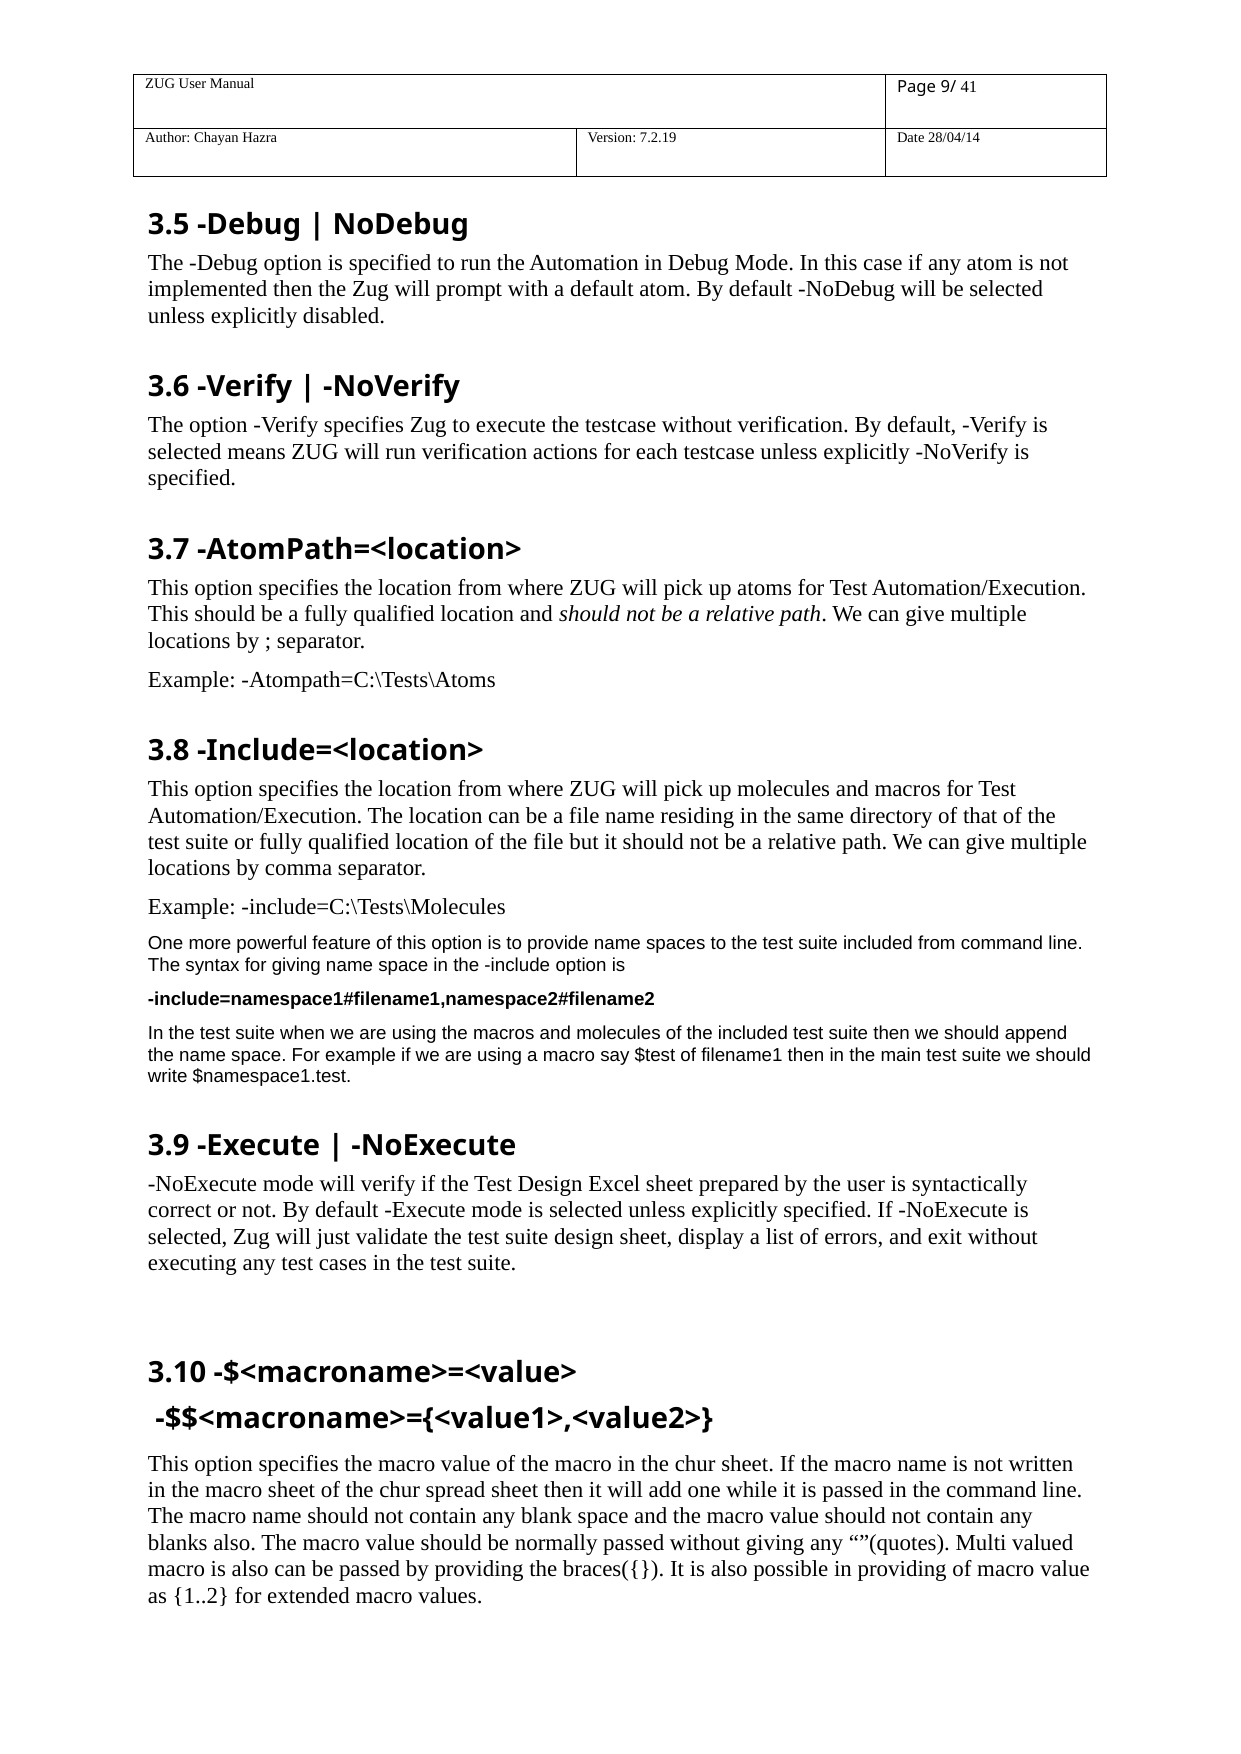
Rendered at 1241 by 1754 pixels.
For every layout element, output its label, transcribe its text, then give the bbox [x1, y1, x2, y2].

subtitle 3.7 -AtomPath=<location> [148, 528, 1092, 568]
text Example: -Atompath=C:\Tests\Atoms [148, 666, 1092, 692]
text This option specifies the location from where ZUG will pick up atoms for Test Automation/Execution. This should be a fully qualified location and should not be a relative path. We can give multiple locations by ; separator. [148, 574, 1092, 653]
text -NoExecute mode will verify if the Test Design Excel sheet prepared by the user is syntactically correct or not. By default -Execute mode is selected unless explicitly specified. If -NoExecute is selected, Zug will just validate the test suite design sheet, display a list of errors, and exit without executing any test cases in the test suite. [148, 1170, 1092, 1275]
text This option specifies the location from where ZUG will pick up molecules and macros for Test Automation/Execution. The location can be a file name residing in the same directory of that of the test suite or fully qualified location of the file but it should not be a relative path. We can give multiple locations by comma separator. [148, 775, 1092, 881]
text -$$<macroname>={<value1>,<value2>} [148, 1398, 1092, 1437]
text One more powerful feature of this option is to provide name spaces to the test suite included from command line. The syntax for giving name space in the -include option is [148, 932, 1092, 975]
subtitle 3.6 -Verify | -NoVerify [148, 366, 1092, 405]
text In the test suite when we are using the macros and molecules of the included test suite then we should append the name space. For example if we are using a macro say $test of filename1 then in the main test suite we should write $namespace1.test. [148, 1022, 1092, 1087]
text The option -Verify specifies Zug to execute the testcase without verification. By default, -Verify is selected means ZUG will run verification actions for each testcase unless explicitly -NoVerify is specified. [148, 412, 1092, 491]
subtitle 3.8 -Include=<location> [148, 729, 1092, 769]
subtitle 3.5 -Debug | NoDebug [148, 203, 1092, 243]
text Example: -include=C:\Tests\Molecules [148, 893, 1092, 920]
subtitle 3.9 -Execute | -NoExecute [148, 1124, 1092, 1164]
text The -Debug option is specified to run the Automation in Debug Mode. In this case if any atom is not implemented then the Zug will prompt with a default atom. By default -NoDebug will be selected unless explicitly disabled. [148, 249, 1092, 328]
subtitle 3.10 -$<macroname>=<value> [148, 1352, 1092, 1391]
text This option specifies the macro value of the macro in the chur sheet. If the macro name is not written in the macro sheet of the chur spread sheet then it will add one while it is passed in the command line. The macro name should not contain any blank space and the macro value should not contain any blanks also. The macro value should be normally passed without giving any “”(quotes). Multi valued macro is also can be passed by providing the braces({}). It is also possible in providing of macro value as {1..2} for extended macro values. [148, 1450, 1092, 1608]
text -include=namespace1#filename1,namespace2#filename2 [148, 988, 1092, 1009]
